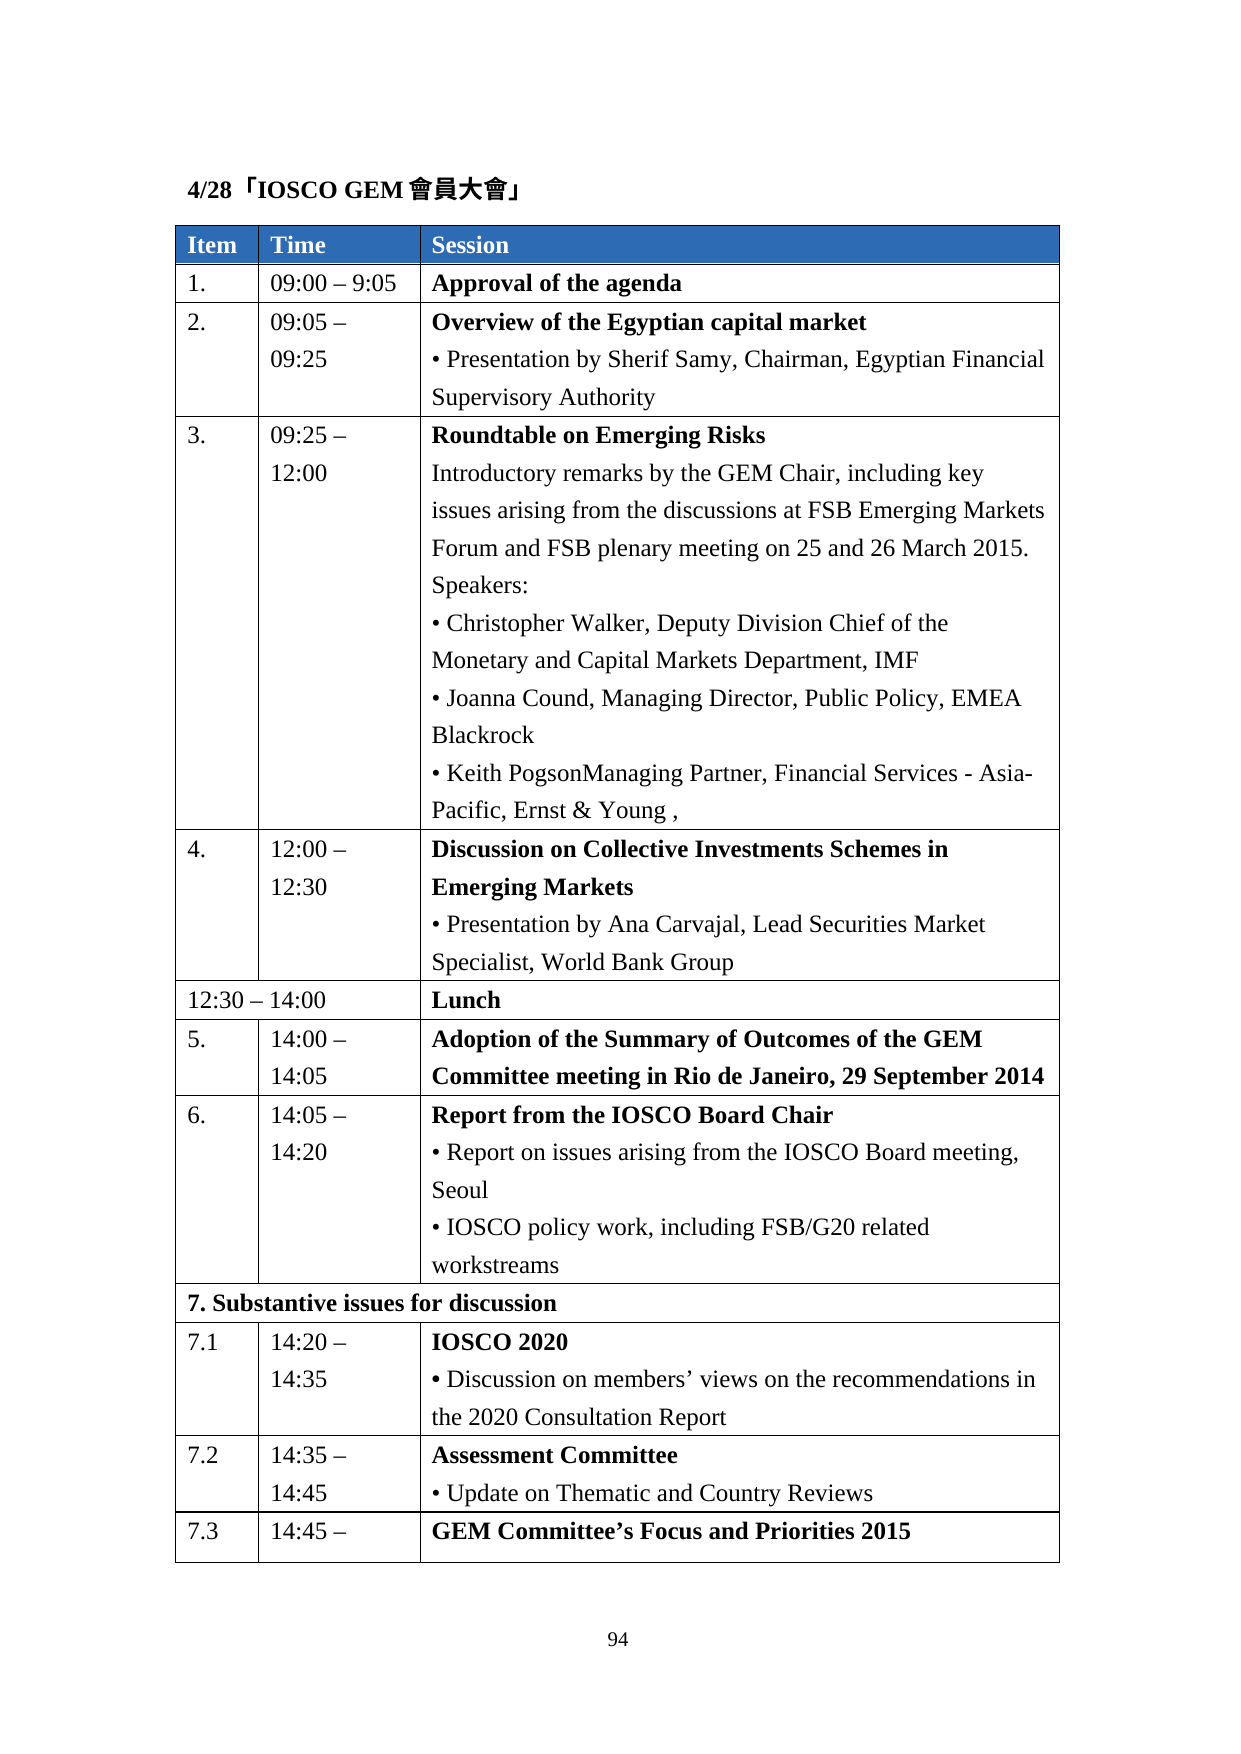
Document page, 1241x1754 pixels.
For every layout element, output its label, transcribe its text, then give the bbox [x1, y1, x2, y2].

table_header Item [176, 226, 258, 263]
table_cell 09:25 – 12:00 [259, 417, 420, 829]
table_cell Approval of the agenda [421, 265, 1059, 302]
table_cell 12:30 – 14:00 [176, 981, 420, 1019]
table_cell GEM Committee’s Focus and Priorities 2015 [421, 1513, 1059, 1562]
table_cell 6. [176, 1096, 258, 1283]
table_cell 14:35 – 14:45 [259, 1436, 420, 1511]
text 4/28「IOSCO GEM會員大會」 [187, 169, 1048, 206]
table_cell 12:00 – 12:30 [259, 830, 420, 980]
table_cell Discussion on Collective Investments Schemes in Emerging Markets • Presentation by Ana Carvajal, Lead Securities Market Specialist, World Bank Group [421, 830, 1059, 980]
table_cell 7.3 [176, 1513, 258, 1562]
table_cell 7. Substantive issues for discussion [176, 1284, 1059, 1322]
table_cell 4. [176, 830, 258, 980]
table_cell Roundtable on Emerging Risks Introductory remarks by the GEM Chair, including key issues arising from the discussions at FSB Emerging Markets Forum and FSB plenary meeting on 25 and 26 March 2015. Speakers: • Christopher Walker, Deputy Division Chief of the Monetary and Capital Markets Department, IMF • Joanna Cound, Managing Director, Public Policy, EMEA Blackrock • Keith PogsonManaging Partner, Financial Services - Asia-Pacific, Ernst & Young , [421, 417, 1059, 829]
table_cell 5. [176, 1020, 258, 1095]
table_cell 09:00 – 9:05 [259, 265, 420, 302]
table_cell 7.2 [176, 1436, 258, 1511]
table_cell 14:00 – 14:05 [259, 1020, 420, 1095]
table_cell Lunch [421, 981, 1059, 1019]
table_cell 14:20 – 14:35 [259, 1323, 420, 1435]
table_cell Assessment Committee • Update on Thematic and Country Reviews [421, 1436, 1059, 1511]
table_cell 09:05 – 09:25 [259, 303, 420, 416]
table_cell IOSCO 2020 • Discussion on members’ views on the recommendations in the 2020 Consultation Report [421, 1323, 1059, 1435]
table_cell 14:45 – [259, 1513, 420, 1562]
table_header Time [259, 226, 420, 263]
table_cell Overview of the Egyptian capital market • Presentation by Sherif Samy, Chairman, Egyptian Financial Supervisory Authority [421, 303, 1059, 416]
table_cell 3. [176, 417, 258, 829]
table_cell 14:05 – 14:20 [259, 1096, 420, 1283]
table_cell 7.1 [176, 1323, 258, 1435]
table_cell 2. [176, 303, 258, 416]
table_cell Adoption of the Summary of Outcomes of the GEM Committee meeting in Rio de Janeiro, 29 September 2014 [421, 1020, 1059, 1095]
table_header Session [421, 226, 1059, 263]
table_cell Report from the IOSCO Board Chair • Report on issues arising from the IOSCO Board meeting, Seoul • IOSCO policy work, including FSB/G20 related workstreams [421, 1096, 1059, 1283]
table_cell 1. [176, 265, 258, 302]
